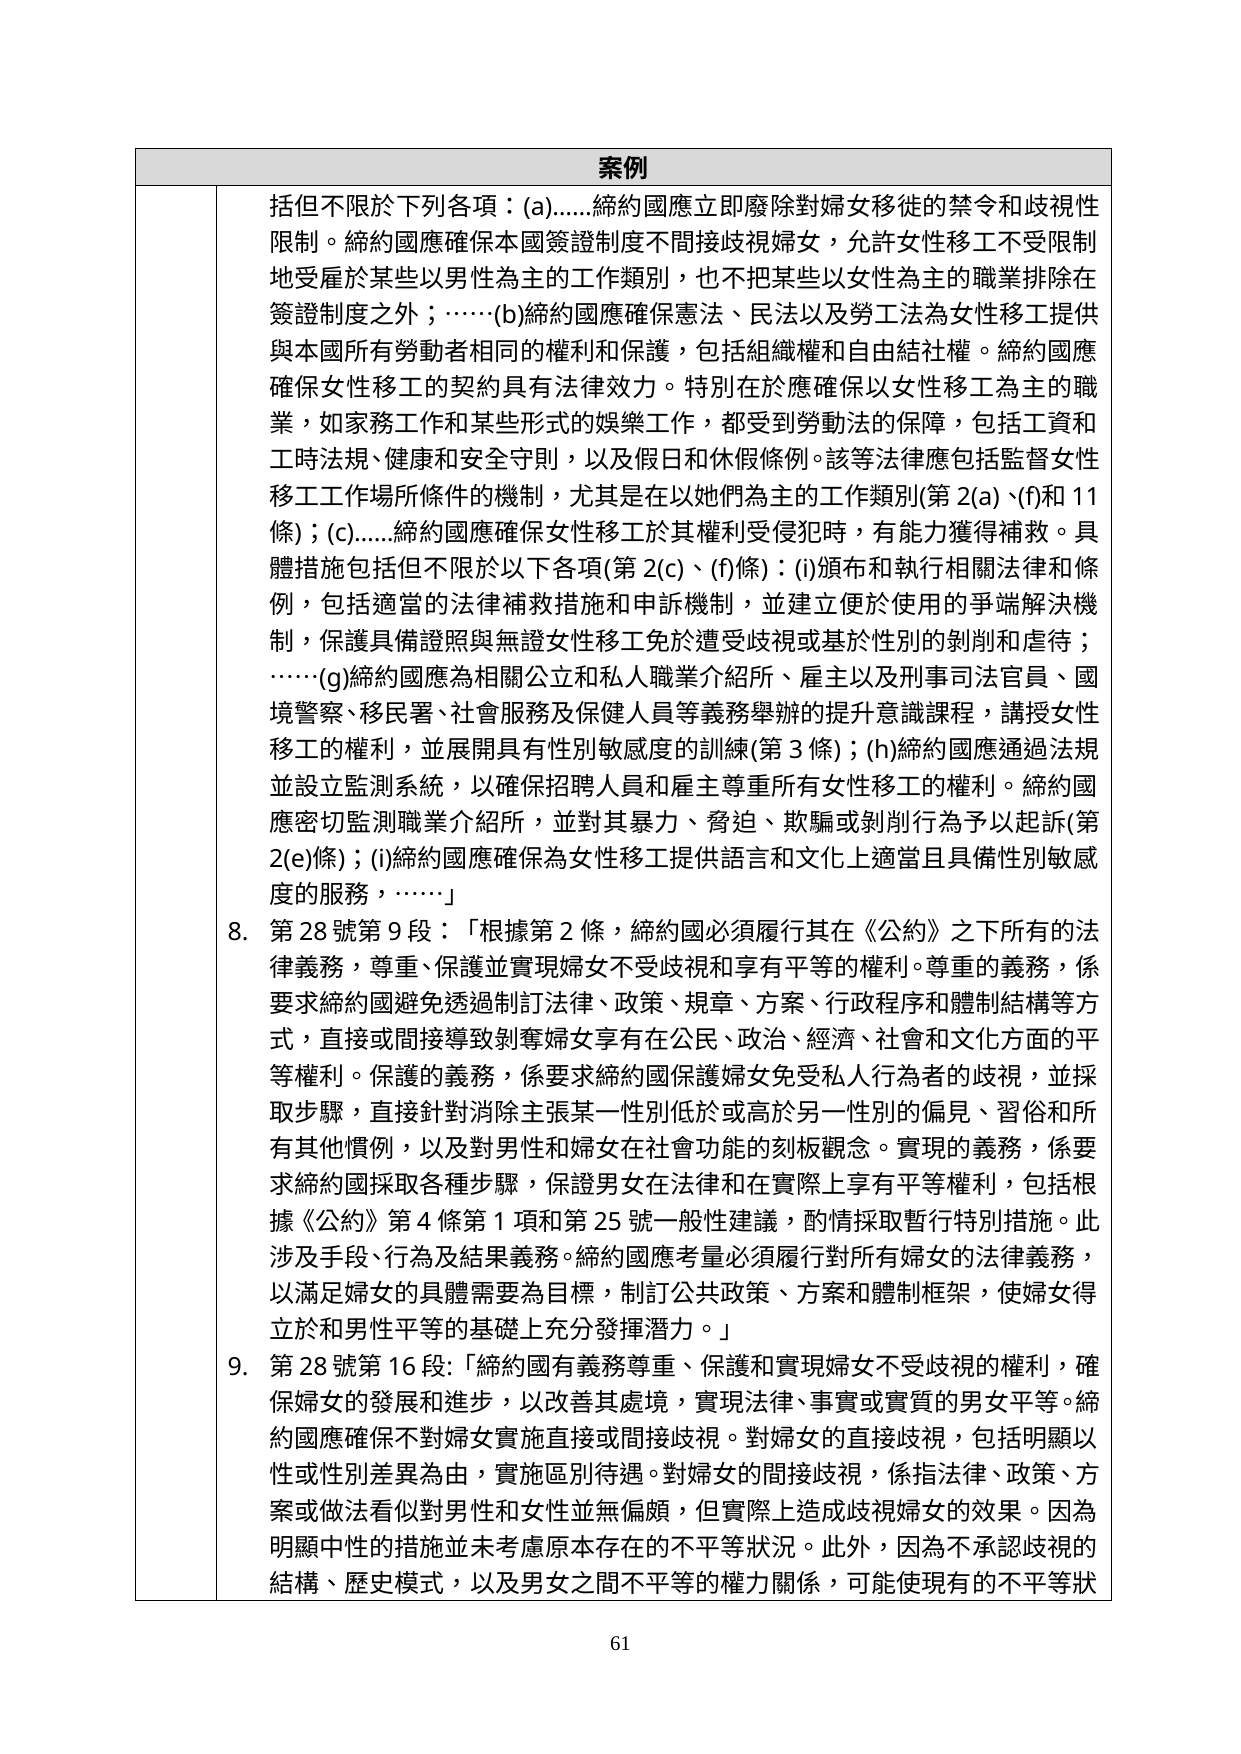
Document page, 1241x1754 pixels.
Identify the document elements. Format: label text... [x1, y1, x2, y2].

table_cell 括但不限於下列各項：(a)……締約國應立即廢除對婦女移徙的禁令和歧視性限制。締約國應確保本國簽證制度不間接歧視婦女，允許女性移工不受限制地受雇於某些以男性為主的工作類別，也不把某些以女性為主的職業排除在簽證制度之外；……(b)締約國應確保憲法、民法以及勞工法為女性移工提供與本國所有勞動者相同的權利和保護，包括組織權和自由結社權。締約國應確保女性移工的契約具有法律效力。特別在於應確保以女性移工為主的職業，如家務工作和某些形式的娛樂工作，都受到勞動法的保障，包括工資和工時法規、健康和安全守則，以及假日和休假條例。該等法律應包括監督女性移工工作場所條件的機制，尤其是在以她們為主的工作類別(第2(a)、(f)和11條)；(c)……締約國應確保女性移工於其權利受侵犯時，有能力獲得補救。具體措施包括但不限於以下各項(第2(c)、(f)條)：(i)頒布和執行相關法律和條例，包括適當的法律補救措施和申訴機制，並建立便於使用的爭端解決機制，保護具備證照與無證女性移工免於遭受歧視或基於性別的剝削和虐待；……(g)締約國應為相關公立和私人職業介紹所、雇主以及刑事司法官員、國境警察、移民署、社會服務及保健人員等義務舉辦的提升意識課程，講授女性移工的權利，並展開具有性別敏感度的訓練(第3條)；(h)締約國應通過法規並設立監測系統，以確保招聘人員和雇主尊重所有女性移工的權利。締約國應密切監測職業介紹所，並對其暴力、脅迫、欺騙或剝削行為予以起訴(第2(e)條)；(i)締約國應確保為女性移工提供語言和文化上適當且具備性別敏感度的服務，……」 第28號第9段：「根據第2 條，締約國必須履行其在《公約》之下所有的法律義務，尊重、保護並實現婦女不受歧視和享有平等的權利。尊重的義務，係要求締約國避免透過制訂法律、政策、規章、方案、行政程序和體制結構等方式，直接或間接導致剝奪婦女享有在公民、政治、經濟、社會和文化方面的平等權利。保護的義務，係要求締約國保護婦女免受私人行為者的歧視，並採取步驟，直接針對消除主張某一性別低於或高於另一性別的偏見、習俗和所有其他慣例，以及對男性和婦女在社會功能的刻板觀念。實現的義務，係要求締約國採取各種步驟，保證男女在法律和在實際上享有平等權利，包括根據《公約》第4 條第1 項和第25 號一般性建議，酌情採取暫行特別措施。此涉及手段、行為及結果義務。締約國應考量必須履行對所有婦女的法律義務，以滿足婦女的具體需要為目標，制訂公共政策、方案和體制框架，使婦女得立於和男性平等的基礎上充分發揮潛力。」 第28號第16段:「締約國有義務尊重、保護和實現婦女不受歧視的權利，確保婦女的發展和進步，以改善其處境，實現法律、事實或實質的男女平等。締約國應確保不對婦女實施直接或間接歧視。對婦女的直接歧視，包括明顯以性或性別差異為由，實施區別待遇。對婦女的間接歧視，係指法律、政策、方案或做法看似對男性和女性並無偏頗，但實際上造成歧視婦女的效果。因為明顯中性的措施並未考慮原本存在的不平等狀況。此外，因為不承認歧視的結構、歷史模式，以及男女之間不平等的權力關係，可能使現有的不平等狀 [217, 186, 1111, 1600]
table_header 案例 [136, 149, 1111, 185]
table_cell [136, 186, 216, 1600]
